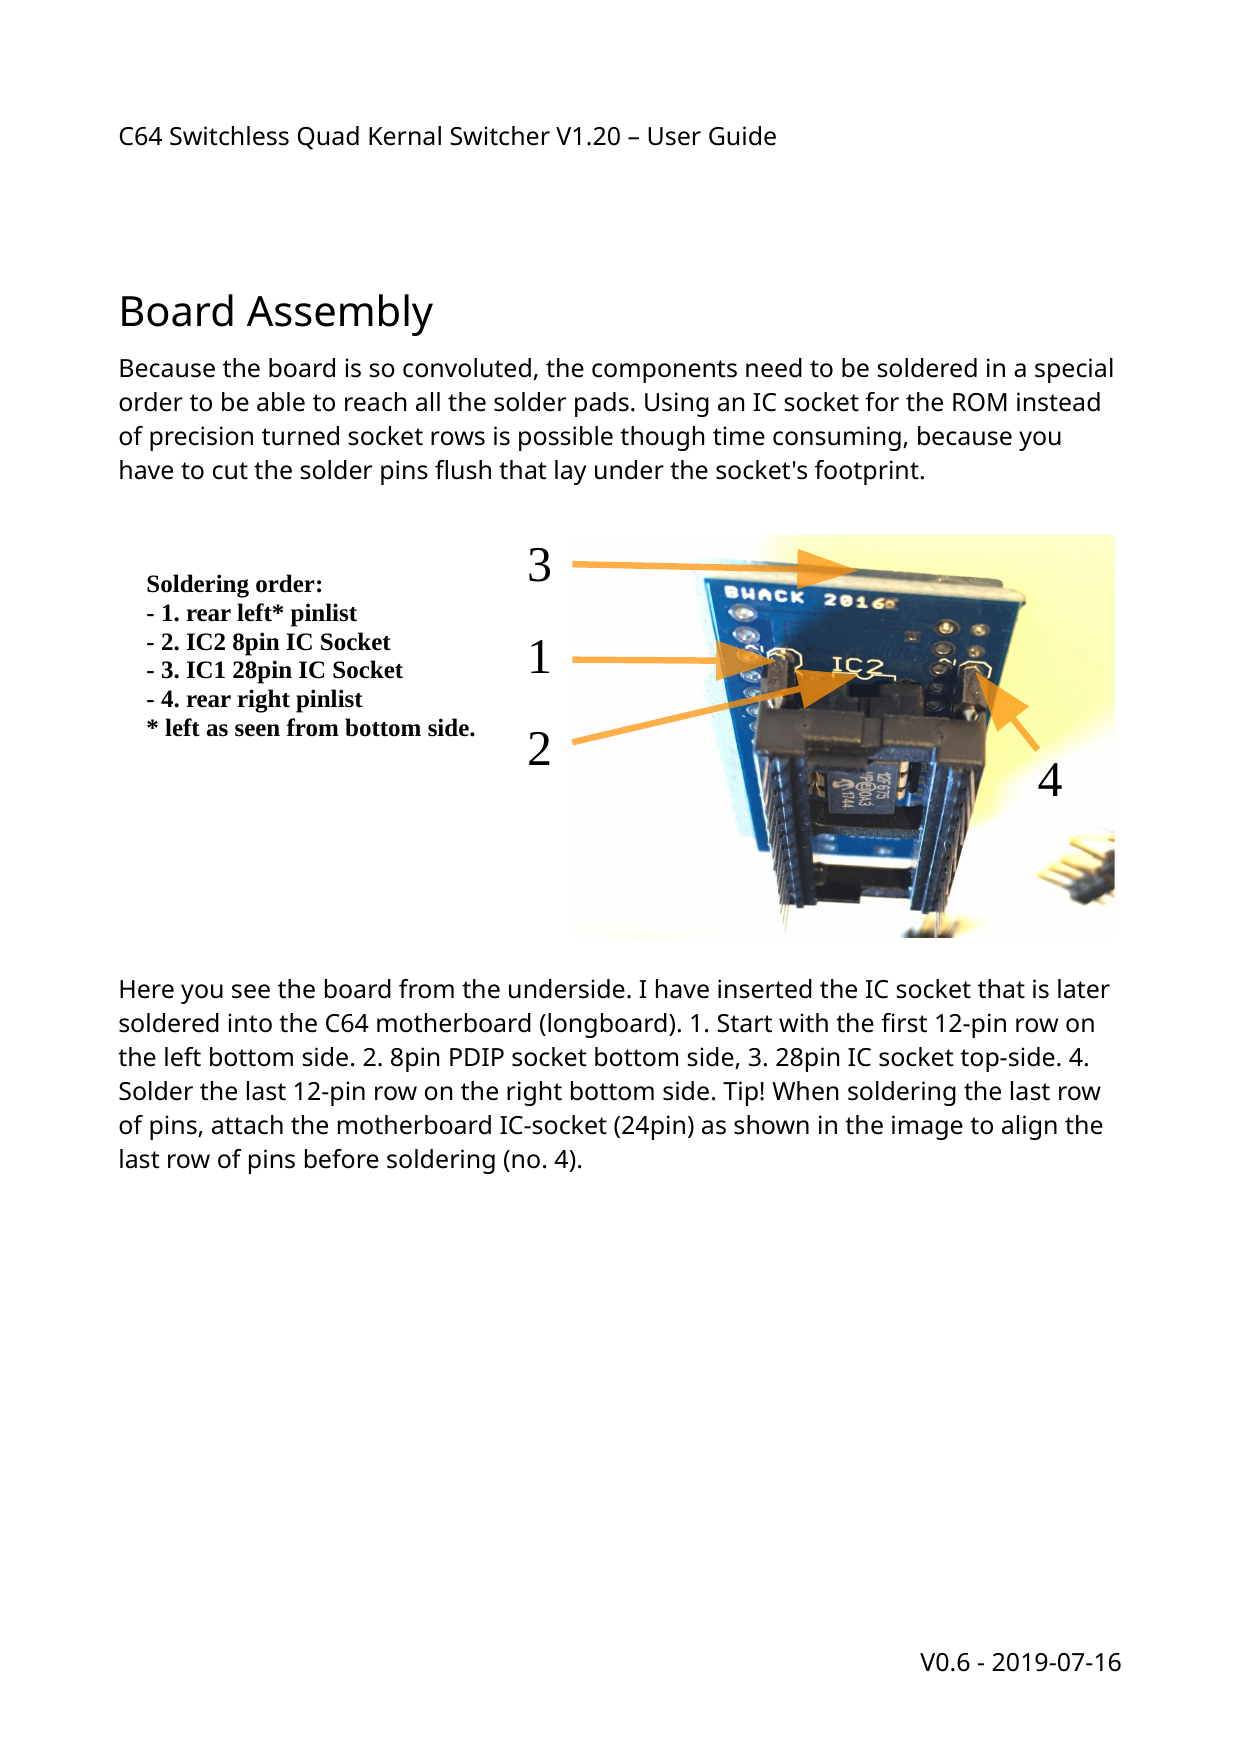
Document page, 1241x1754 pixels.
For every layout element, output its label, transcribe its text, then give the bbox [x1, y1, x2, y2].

text Here you see the board from the underside. I have inserted the IC socket that is later soldered into the C64 motherboard (longboard). 1. Start with the first 12-pin row on the left bottom side. 2. 8pin PDIP socket bottom side, 3. 28pin IC socket top-side. 4. Solder the last 12-pin row on the right bottom side. Tip! When soldering the last row of pins, attach the motherboard IC-socket (24pin) as shown in the image to align the last row of pins before soldering (no. 4). [118, 972, 1122, 1176]
subtitle Board Assembly [118, 281, 1122, 338]
text Because the board is so convoluted, the components need to be soldered in a special order to be able to reach all the solder pads. Using an IC socket for the ROM instead of precision turned socket rows is possible though time consuming, because you have to cut the solder pins flush that lay under the socket's footprint. [118, 351, 1122, 487]
picture [573, 535, 1115, 938]
